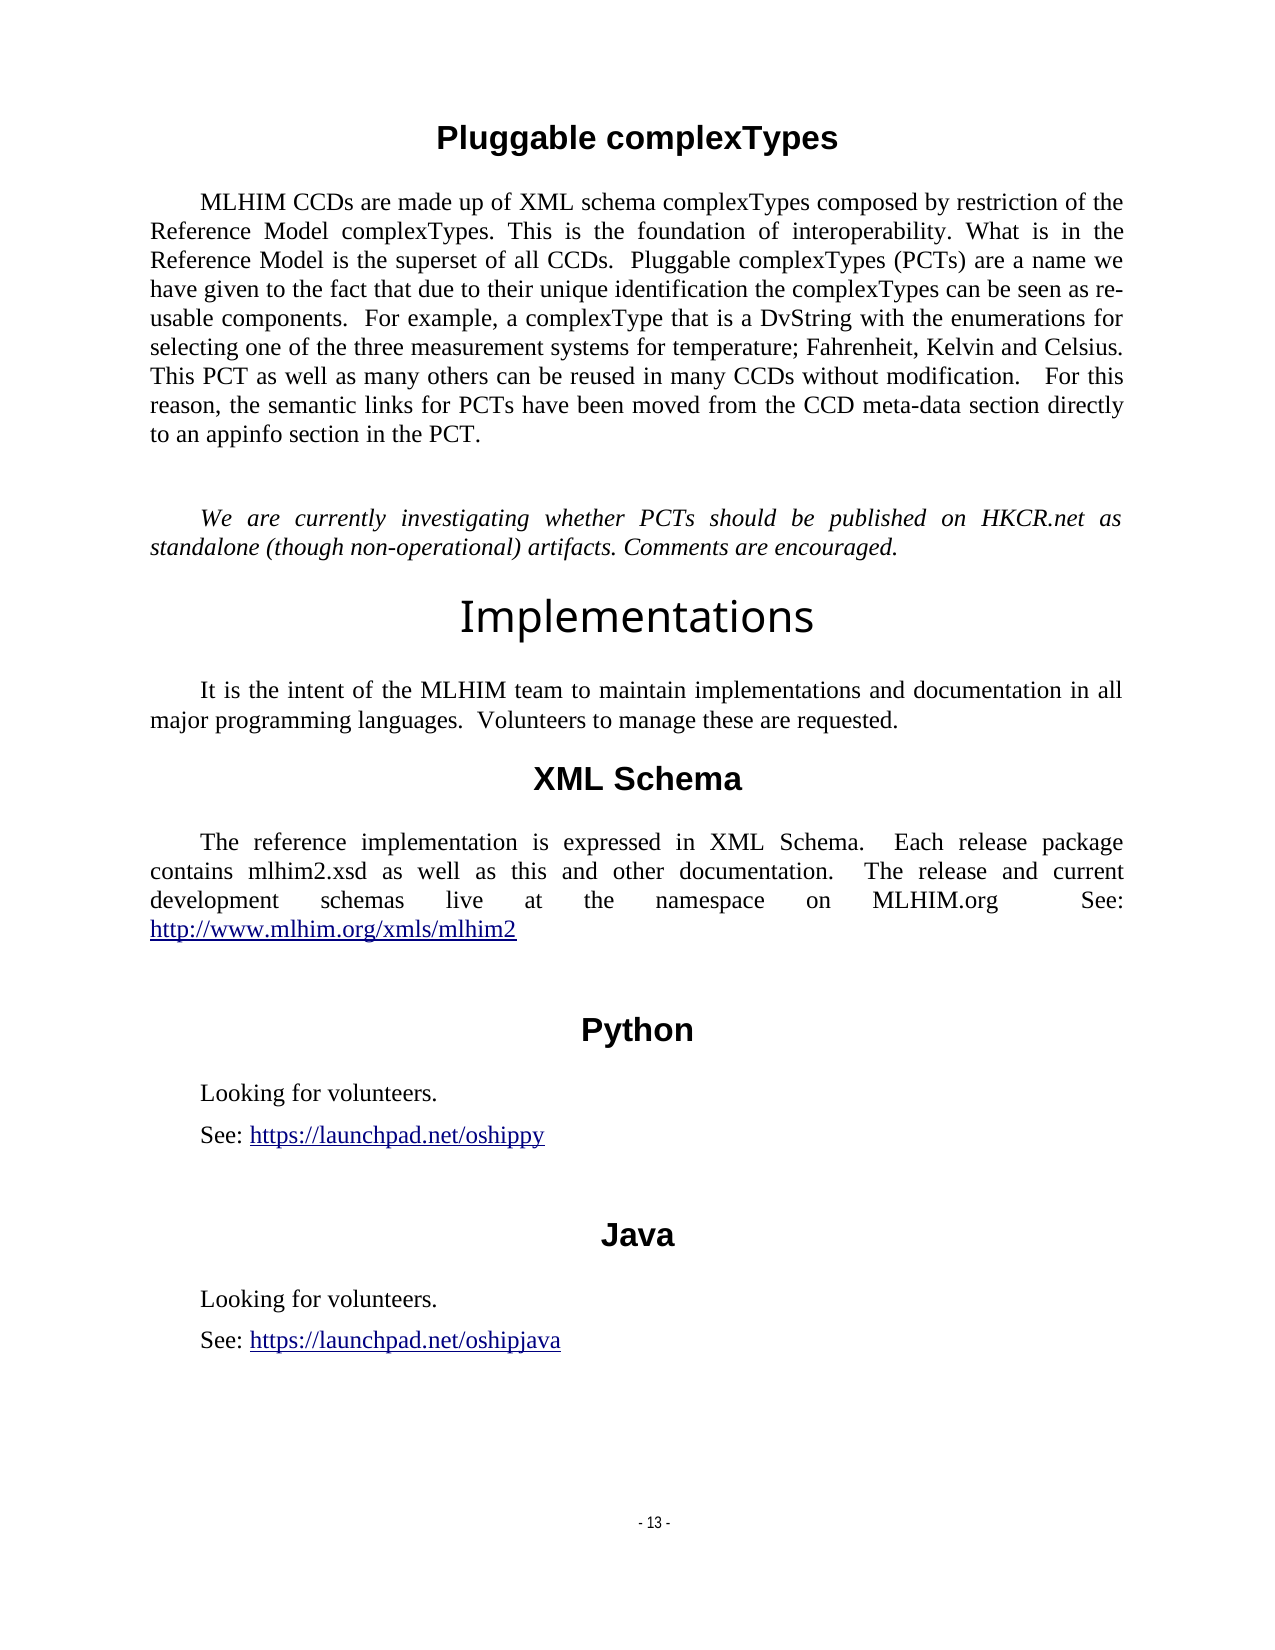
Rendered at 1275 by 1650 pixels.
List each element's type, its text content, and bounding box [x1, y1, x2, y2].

subtitle Java [150, 1215, 1125, 1254]
text It is the intent of the MLHIM team to maintain implementations and documentation in all major programming languages. Volunteers to manage these are requested. [150, 675, 1125, 733]
text The reference implementation is expressed in XML Schema. Each release package contains mlhim2.xsd as well as this and other documentation. The release and current development schemas live at the namespace on MLHIM.org See: http://www.mlhim.org/xmls/mlhim2 [150, 827, 1125, 943]
subtitle Implementations [150, 585, 1125, 645]
text We are currently investigating whether PCTs should be published on HKCR.net as standalone (though non-operational) artifacts. Comments are encouraged. [150, 502, 1125, 561]
text See: https://launchpad.net/oshipjava [150, 1325, 1125, 1354]
text See: https://launchpad.net/oshippy [150, 1120, 1125, 1149]
text MLHIM CCDs are made up of XML schema complexTypes composed by restriction of the Reference Model complexTypes. This is the foundation of interoperability. What is in the Reference Model is the superset of all CCDs. Pluggable complexTypes (PCTs) are a name we have given to the fact that due to their unique identification the complexTypes can be seen as re-usable components. For example, a complexType that is a DvString with the enumerations for selecting one of the three measurement systems for temperature; Fahrenheit, Kelvin and Celsius. This PCT as well as many others can be reused in many CCDs without modification. For this reason, the semantic links for PCTs have been moved from the CCD meta-data section directly to an appinfo section in the PCT. [150, 187, 1125, 448]
subtitle Pluggable complexTypes [150, 118, 1125, 157]
subtitle Python [150, 1009, 1125, 1048]
text Looking for volunteers. [150, 1078, 1125, 1107]
text Looking for volunteers. [150, 1284, 1125, 1313]
subtitle XML Schema [150, 758, 1125, 797]
